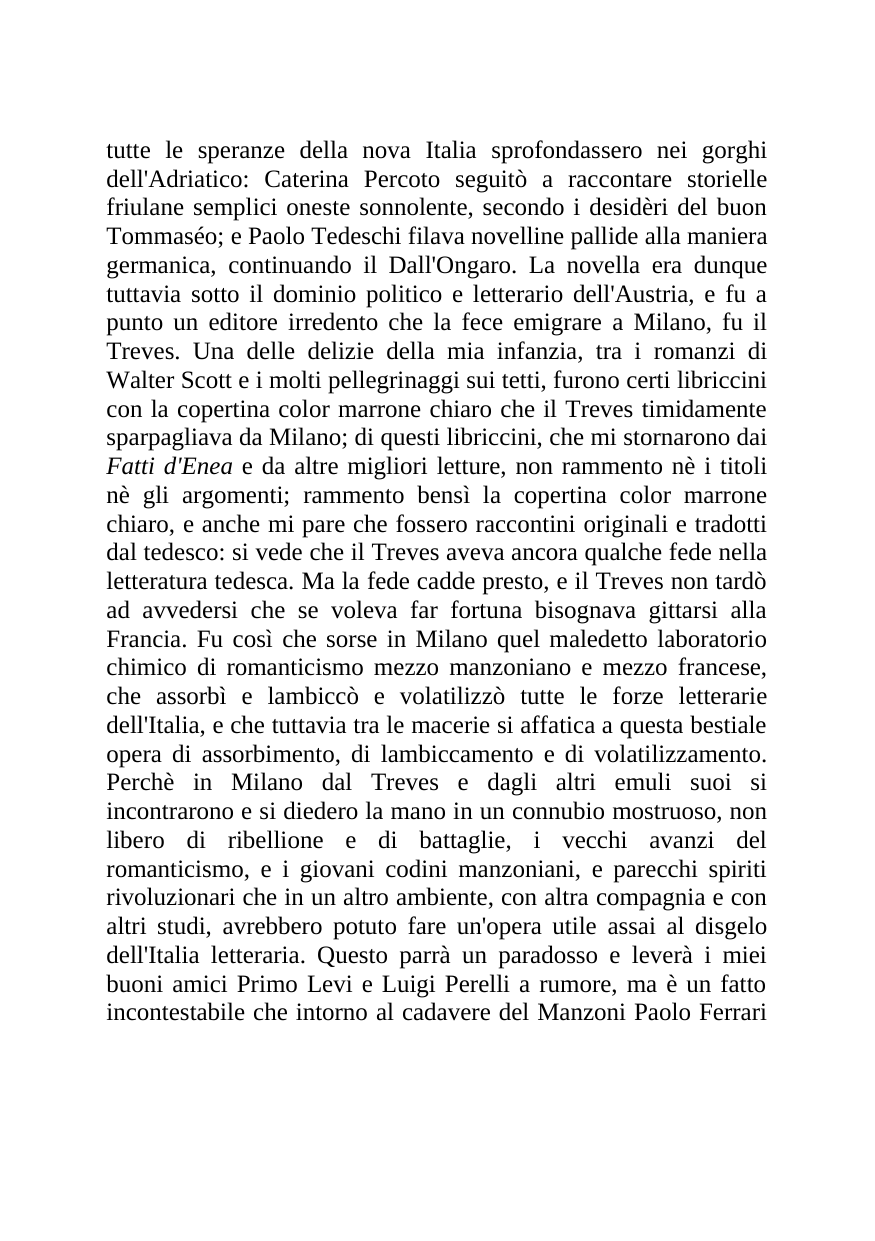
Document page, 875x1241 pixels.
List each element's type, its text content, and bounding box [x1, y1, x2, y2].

text tutte le speranze della nova Italia sprofondassero nei gorghi dell'Adriatico: Caterina Percoto seguitò a raccontare storielle friulane semplici oneste sonnolente, secondo i desidèri del buon Tommaséo; e Paolo Tedeschi filava novelline pallide alla maniera germanica, continuando il Dall'Ongaro. La novella era dunque tuttavia sotto il dominio politico e letterario dell'Austria, e fu a punto un editore irredento che la fece emigrare a Milano, fu il Treves. Una delle delizie della mia infanzia, tra i romanzi di Walter Scott e i molti pellegrinaggi sui tetti, furono certi libriccini con la copertina color marrone chiaro che il Treves timidamente sparpagliava da Milano; di questi libriccini, che mi stornarono dai Fatti d'Enea e da altre migliori letture, non rammento nè i titoli nè gli argomenti; rammento bensì la copertina color marrone chiaro, e anche mi pare che fossero raccontini originali e tradotti dal tedesco: si vede che il Treves aveva ancora qualche fede nella letteratura tedesca. Ma la fede cadde presto, e il Treves non tardò ad avvedersi che se voleva far fortuna bisognava gittarsi alla Francia. Fu così che sorse in Milano quel maledetto laboratorio chimico di romanticismo mezzo manzoniano e mezzo francese, che assorbì e lambiccò e volatilizzò tutte le forze letterarie dell'Italia, e che tuttavia tra le macerie si affatica a questa bestiale opera di assorbimento, di lambiccamento e di volatilizzamento. Perchè in Milano dal Treves e dagli altri emuli suoi si incontrarono e si diedero la mano in un connubio mostruoso, non libero di ribellione e di battaglie, i vecchi avanzi del romanticismo, e i giovani codini manzoniani, e parecchi spiriti rivoluzionari che in un altro ambiente, con altra compagnia e con altri studi, avrebbero potuto fare un'opera utile assai al disgelo dell'Italia letteraria. Questo parrà un paradosso e leverà i miei buoni amici Primo Levi e Luigi Perelli a rumore, ma è un fatto incontestabile che intorno al cadavere del Manzoni Paolo Ferrari [106, 135, 768, 1026]
